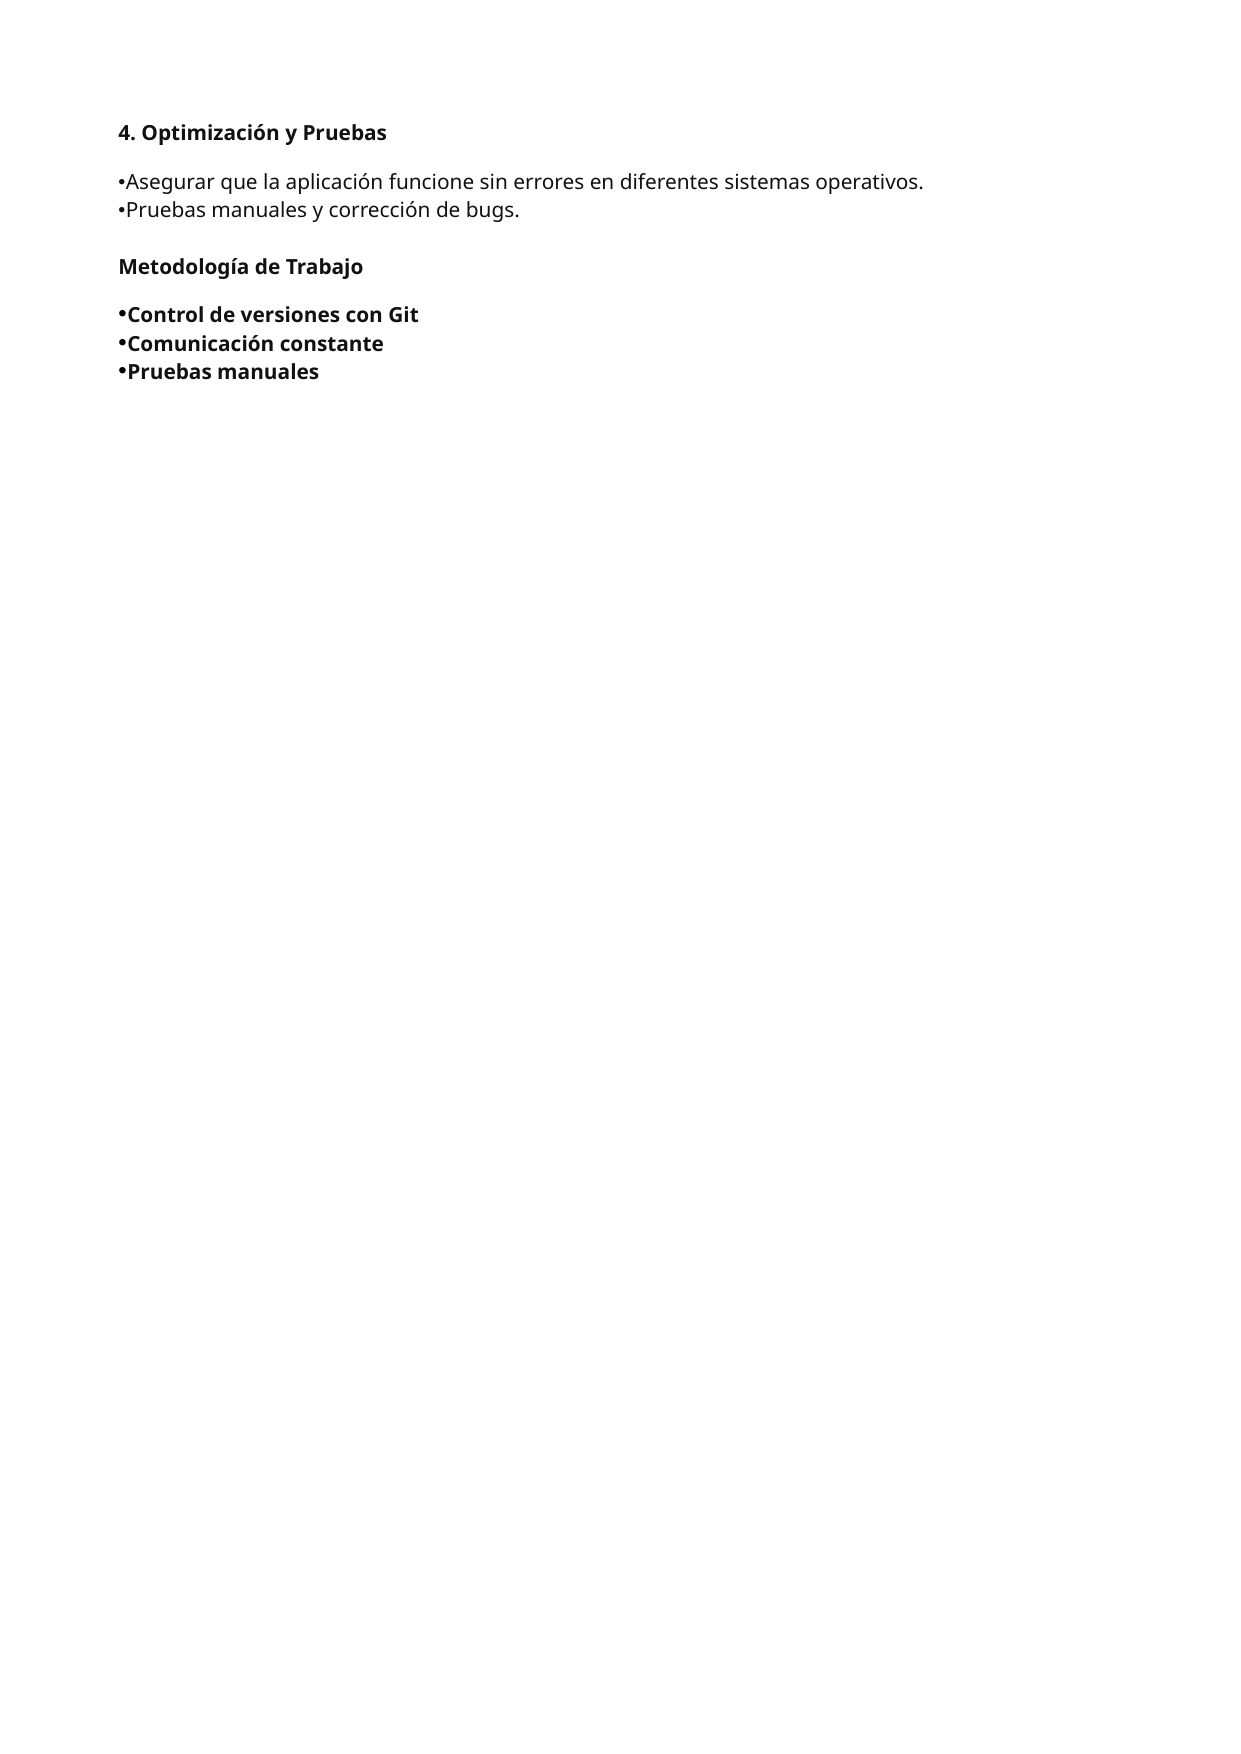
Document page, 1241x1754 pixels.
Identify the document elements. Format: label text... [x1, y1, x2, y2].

list Asegurar que la aplicación funcione sin errores en diferentes sistemas operativos. [118, 167, 1122, 195]
list Pruebas manuales [118, 357, 1122, 386]
list Pruebas manuales y corrección de bugs. [118, 195, 1122, 224]
subtitle 4. Optimización y Pruebas [118, 118, 1122, 147]
list Control de versiones con Git [118, 301, 1122, 329]
subtitle Metodología de Trabajo [118, 252, 1122, 280]
list Comunicación constante [118, 329, 1122, 357]
